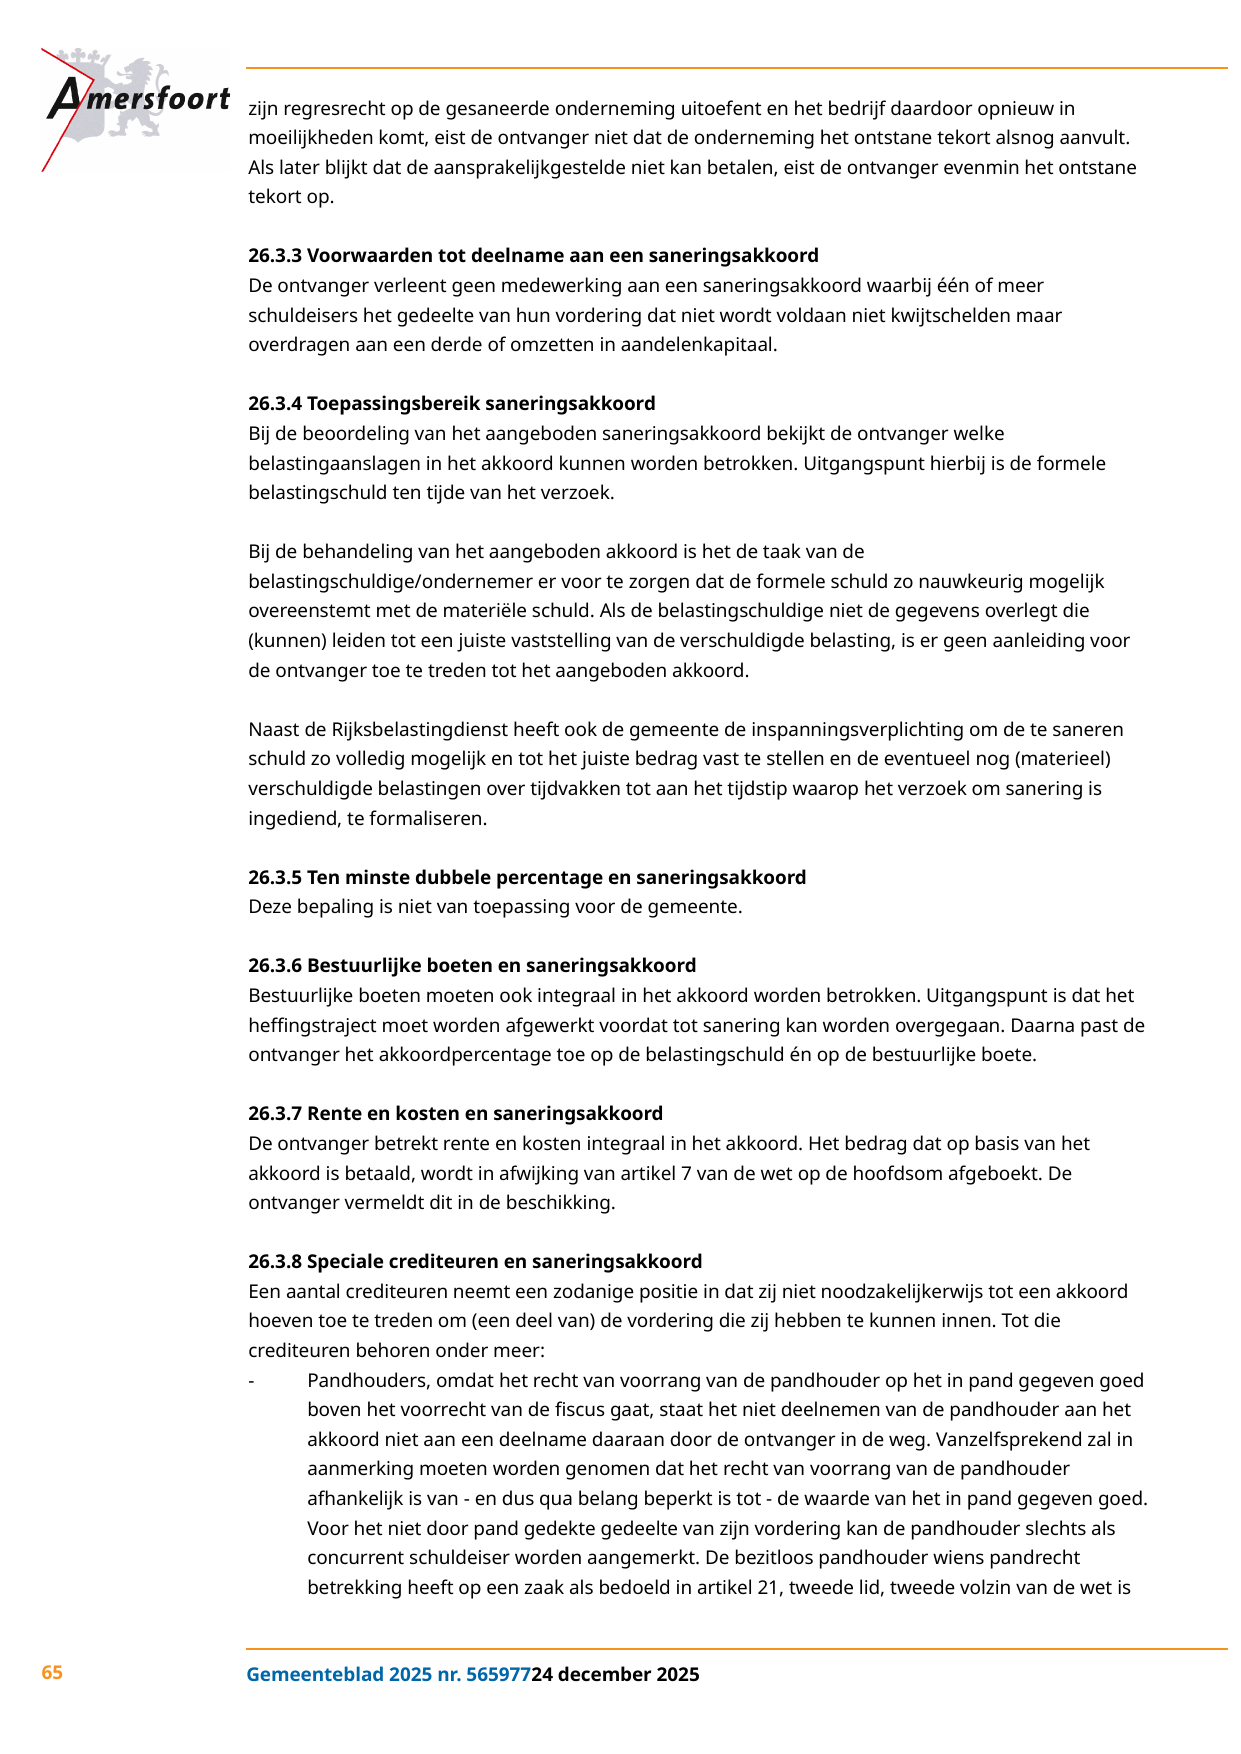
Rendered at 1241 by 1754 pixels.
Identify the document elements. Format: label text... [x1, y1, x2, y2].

text zijn regresrecht op de gesaneerde onderneming uitoefent en het bedrijf daardoor opnieuw in moeilijkheden komt, eist de ontvanger niet dat de onderneming het ontstane tekort alsnog aanvult. Als later blijkt dat de aansprakelijkgestelde niet kan betalen, eist de ontvanger evenmin het ontstane tekort op. [248, 95, 1152, 209]
list Pandhouders, omdat het recht van voorrang van de pandhouder op het in pand gegeven goed boven het voorrecht van de fiscus gaat, staat het niet deelnemen van de pandhouder aan het akkoord niet aan een deelname daaraan door de ontvanger in de weg. Vanzelfsprekend zal in aanmerking moeten worden genomen dat het recht van voorrang van de pandhouder afhankelijk is van - en dus qua belang beperkt is tot - de waarde van het in pand gegeven goed. Voor het niet door pand gedekte gedeelte van zijn vordering kan de pandhouder slechts als concurrent schuldeiser worden aangemerkt. De bezitloos pandhouder wiens pandrecht betrekking heeft op een zaak als bedoeld in artikel 21, tweede lid, tweede volzin van de wet is [248, 1367, 1152, 1600]
text Naast de Rijksbelastingdienst heeft ook de gemeente de inspanningsverplichting om de te saneren schuld zo volledig mogelijk en tot het juiste bedrag vast te stellen en de eventueel nog (materieel) verschuldigde belastingen over tijdvakken tot aan het tijdstip waarop het verzoek om sanering is ingediend, te formaliseren. [248, 716, 1152, 831]
text 26.3.5 Ten minste dubbele percentage en saneringsakkoord [248, 864, 1152, 890]
text De ontvanger betrekt rente en kosten integraal in het akkoord. Het bedrag dat op basis van het akkoord is betaald, wordt in afwijking van artikel 7 van de wet op de hoofdsom afgeboekt. De ontvanger vermeldt dit in de beschikking. [248, 1130, 1152, 1215]
text Deze bepaling is niet van toepassing voor de gemeente. [248, 893, 1152, 919]
text 26.3.8 Speciale crediteuren en saneringsakkoord [248, 1248, 1152, 1274]
text 26.3.3 Voorwaarden tot deelname aan een saneringsakkoord [248, 243, 1152, 268]
picture [41, 47, 231, 172]
text De ontvanger verleent geen medewerking aan een saneringsakkoord waarbij één of meer schuldeisers het gedeelte van hun vordering dat niet wordt voldaan niet kwijtschelden maar overdragen aan een derde of omzetten in aandelenkapitaal. [248, 272, 1152, 357]
text 26.3.4 Toepassingsbereik saneringsakkoord [248, 391, 1152, 416]
text 26.3.6 Bestuurlijke boeten en saneringsakkoord [248, 953, 1152, 978]
text Bij de behandeling van het aangeboden akkoord is het de taak van de belastingschuldige/ondernemer er voor te zorgen dat de formele schuld zo nauwkeurig mogelijk overeenstemt met de materiële schuld. Als de belastingschuldige niet de gegevens overlegt die (kunnen) leiden tot een juiste vaststelling van de verschuldigde belasting, is er geen aanleiding voor de ontvanger toe te treden tot het aangeboden akkoord. [248, 538, 1152, 683]
text 26.3.7 Rente en kosten en saneringsakkoord [248, 1101, 1152, 1126]
text Bij de beoordeling van het aangeboden saneringsakkoord bekijkt de ontvanger welke belastingaanslagen in het akkoord kunnen worden betrokken. Uitgangspunt hierbij is de formele belastingschuld ten tijde van het verzoek. [248, 420, 1152, 505]
text Bestuurlijke boeten moeten ook integraal in het akkoord worden betrokken. Uitgangspunt is dat het heffingstraject moet worden afgewerkt voordat tot sanering kan worden overgegaan. Daarna past de ontvanger het akkoordpercentage toe op de belastingschuld én op de bestuurlijke boete. [248, 982, 1152, 1067]
text Een aantal crediteuren neemt een zodanige positie in dat zij niet noodzakelijkerwijs tot een akkoord hoeven toe te treden om (een deel van) de vordering die zij hebben te kunnen innen. Tot die crediteuren behoren onder meer: [248, 1278, 1152, 1363]
